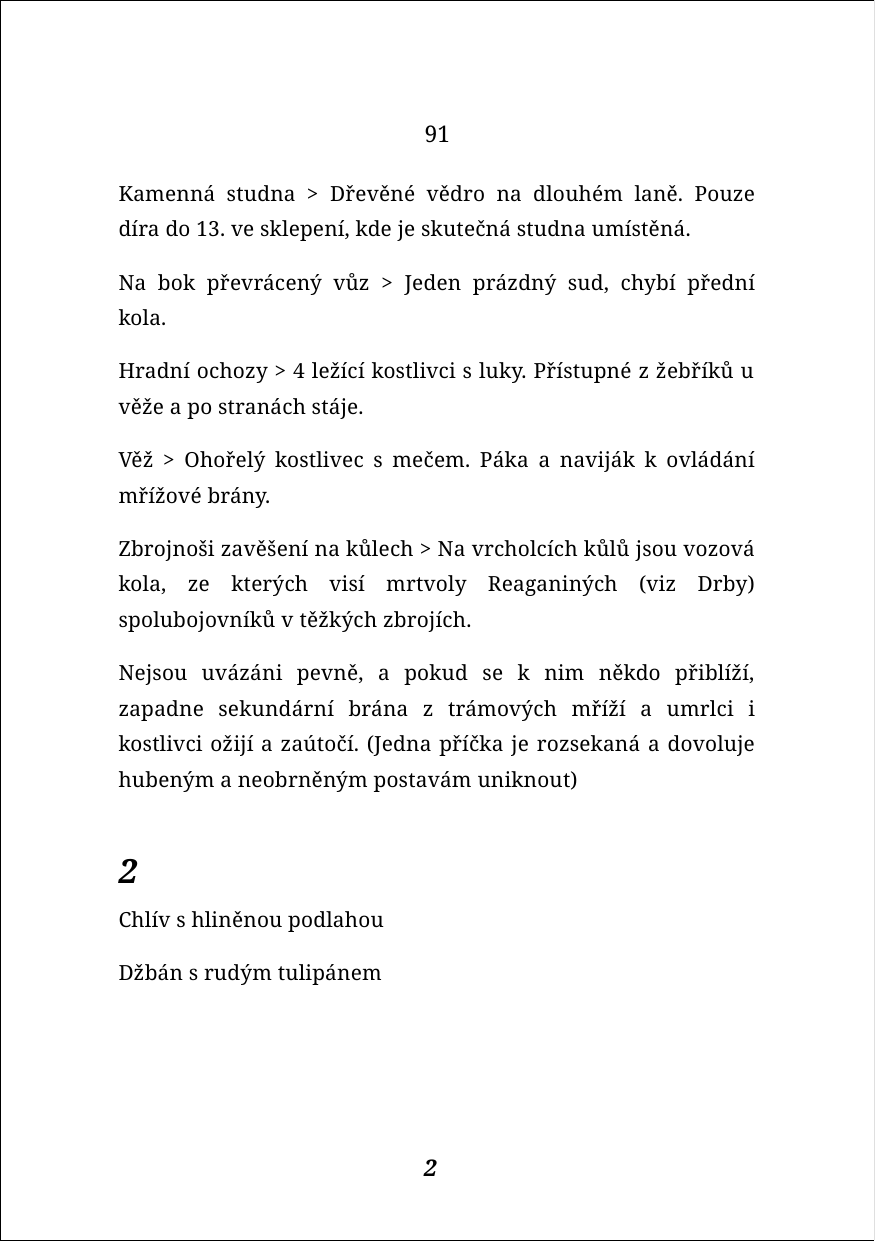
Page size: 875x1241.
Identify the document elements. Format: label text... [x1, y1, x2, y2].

text Kamenná studna > Dřevěné vědro na dlouhém laně. Pouze díra do 13. ve sklepení, kde je skutečná studna umístěná. [118, 179, 756, 243]
text Věž > Ohořelý kostlivec s mečem. Páka a naviják k ovládání mřížové brány. [118, 445, 756, 509]
text Džbán s rudým tulipánem [118, 958, 756, 986]
text Hradní ochozy > 4 ležící kostlivci s luky. Přístupné z žebříků u věže a po stranách stáje. [118, 356, 756, 420]
text Nejsou uvázáni pevně, a pokud se k nim někdo přiblíží, zapadne sekundární brána z trámových mříží a umrlci i kostlivci ožijí a zaútočí. (Jedna příčka je rozsekaná a dovoluje hubeným a neobrněným postavám uniknout) [118, 658, 756, 793]
text Na bok převrácený vůz > Jeden prázdný sud, chybí přední kola. [118, 268, 756, 332]
subtitle 2 [118, 848, 756, 893]
text Chlív s hliněnou podlahou [118, 905, 756, 933]
text Zbrojnoši zavěšení na kůlech > Na vrcholcích kůlů jsou vozová kola, ze kterých visí mrtvoly Reaganiných (viz Drby) spolubojovníků v těžkých zbrojích. [118, 534, 756, 633]
